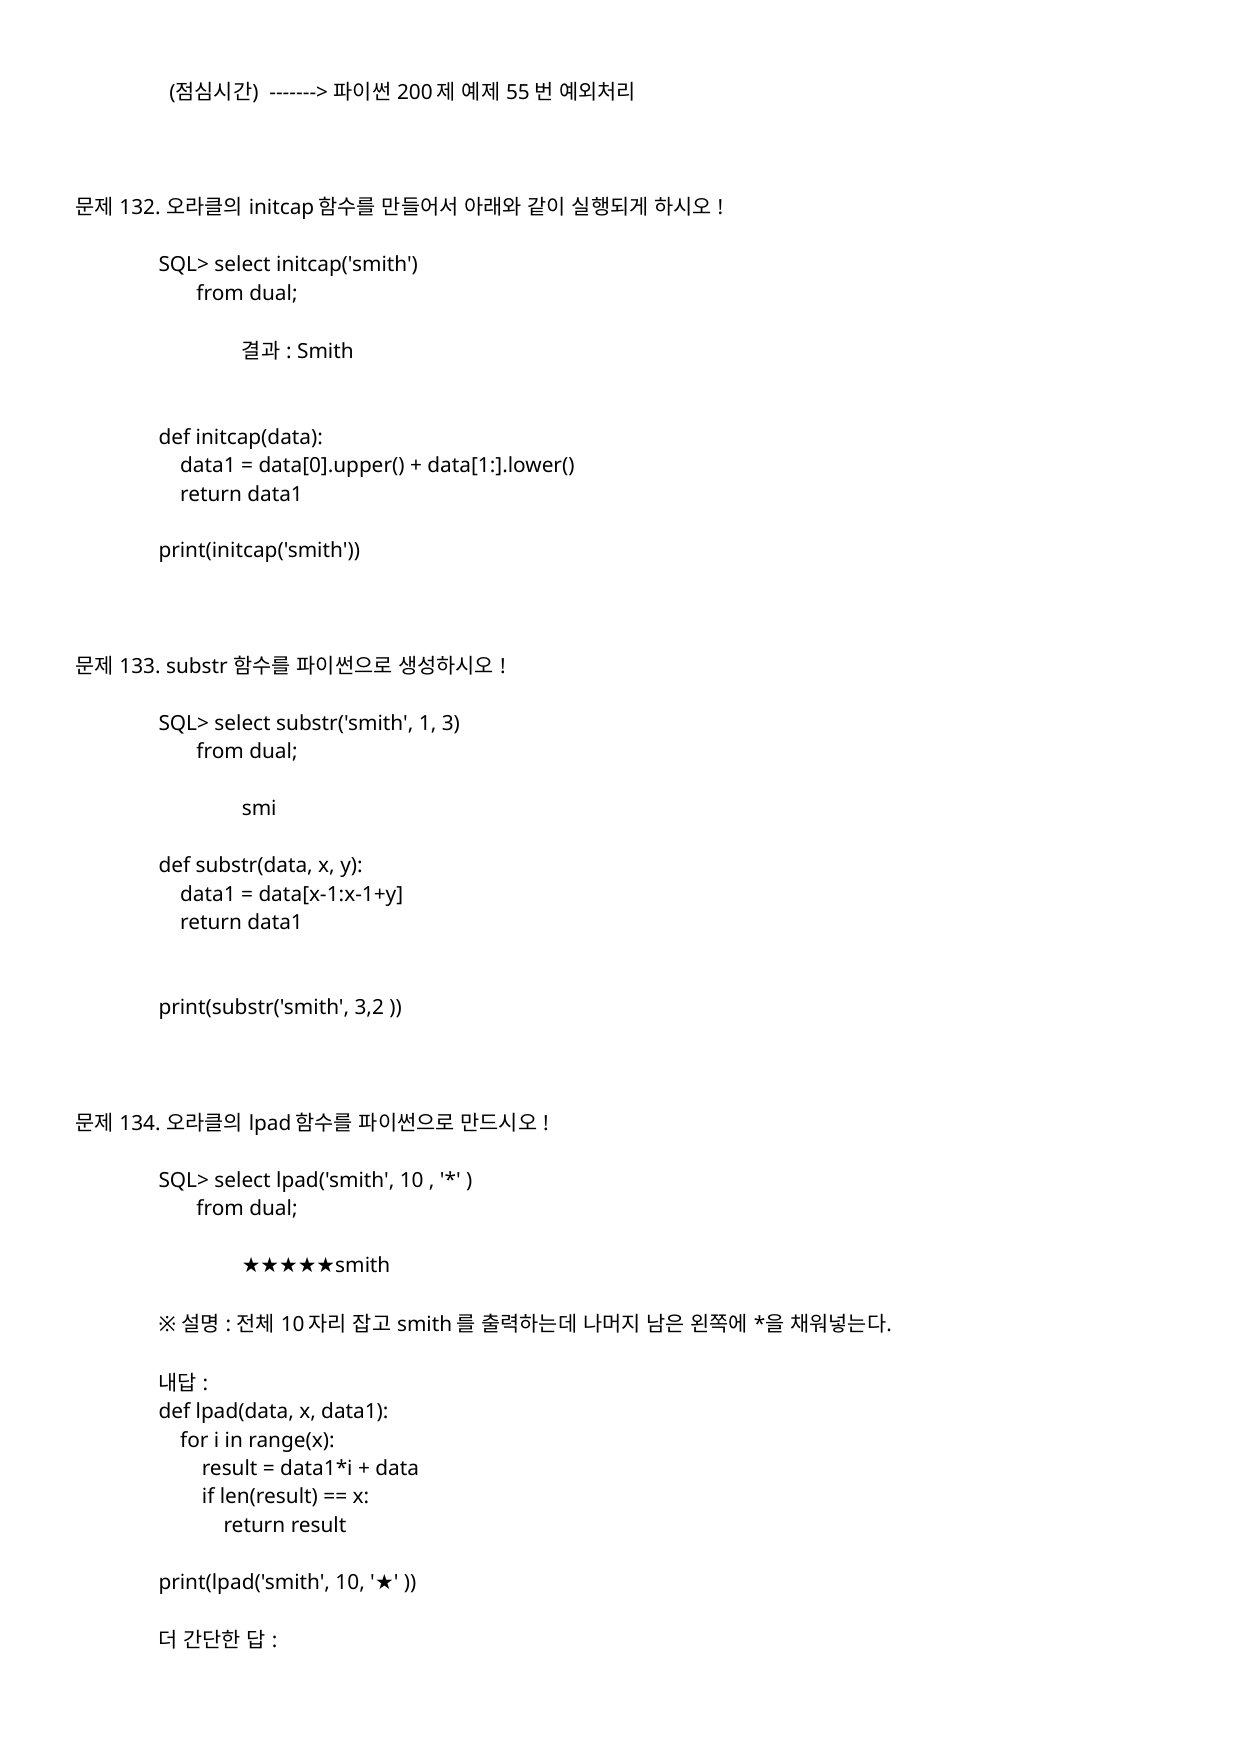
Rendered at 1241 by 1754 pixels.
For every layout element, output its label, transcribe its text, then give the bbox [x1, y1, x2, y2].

text return data1 [75, 479, 1165, 507]
text def lpad(data, x, data1): [75, 1396, 1165, 1425]
text 결과 : Smith [75, 335, 1165, 365]
text data1 = data[0].upper() + data[1:].lower() [75, 450, 1165, 479]
text 더 간단한 답 : [75, 1624, 1165, 1654]
text 내답 : [75, 1366, 1165, 1396]
text SQL> select initcap('smith') [75, 249, 1165, 278]
text result = data1*i + data [75, 1453, 1165, 1482]
text def initcap(data): [75, 422, 1165, 450]
text 문제 134. 오라클의 lpad함수를 파이썬으로 만드시오 ! [75, 1106, 1165, 1137]
text print(initcap('smith')) [75, 536, 1165, 564]
text data1 = data[x-1:x-1+y] [75, 879, 1165, 907]
text 문제 132. 오라클의 initcap함수를 만들어서 아래와 같이 실행되게 하시오 ! [75, 191, 1165, 221]
text SQL> select substr('smith', 1, 3) [75, 708, 1165, 737]
text if len(result) == x: [75, 1482, 1165, 1510]
text print(lpad('smith', 10, '★' )) [75, 1567, 1165, 1595]
text from dual; [75, 278, 1165, 306]
text from dual; [75, 737, 1165, 765]
text (점심시간) -------> 파이썬 200제 예제 55번 예외처리 [75, 75, 1165, 105]
text 문제 133. substr 함수를 파이썬으로 생성하시오 ! [75, 649, 1165, 680]
text def substr(data, x, y): [75, 850, 1165, 879]
text ★★★★★smith [75, 1250, 1165, 1279]
text smi [75, 793, 1165, 822]
text print(substr('smith', 3,2 )) [75, 992, 1165, 1021]
text return data1 [75, 907, 1165, 936]
text for i in range(x): [75, 1425, 1165, 1453]
text SQL> select lpad('smith', 10 , '*' ) [75, 1165, 1165, 1193]
text from dual; [75, 1193, 1165, 1222]
text return result [75, 1510, 1165, 1538]
text ※ 설명 : 전체 10자리 잡고 smith를 출력하는데 나머지 남은 왼쪽에 *을 채워넣는다. [75, 1307, 1165, 1337]
